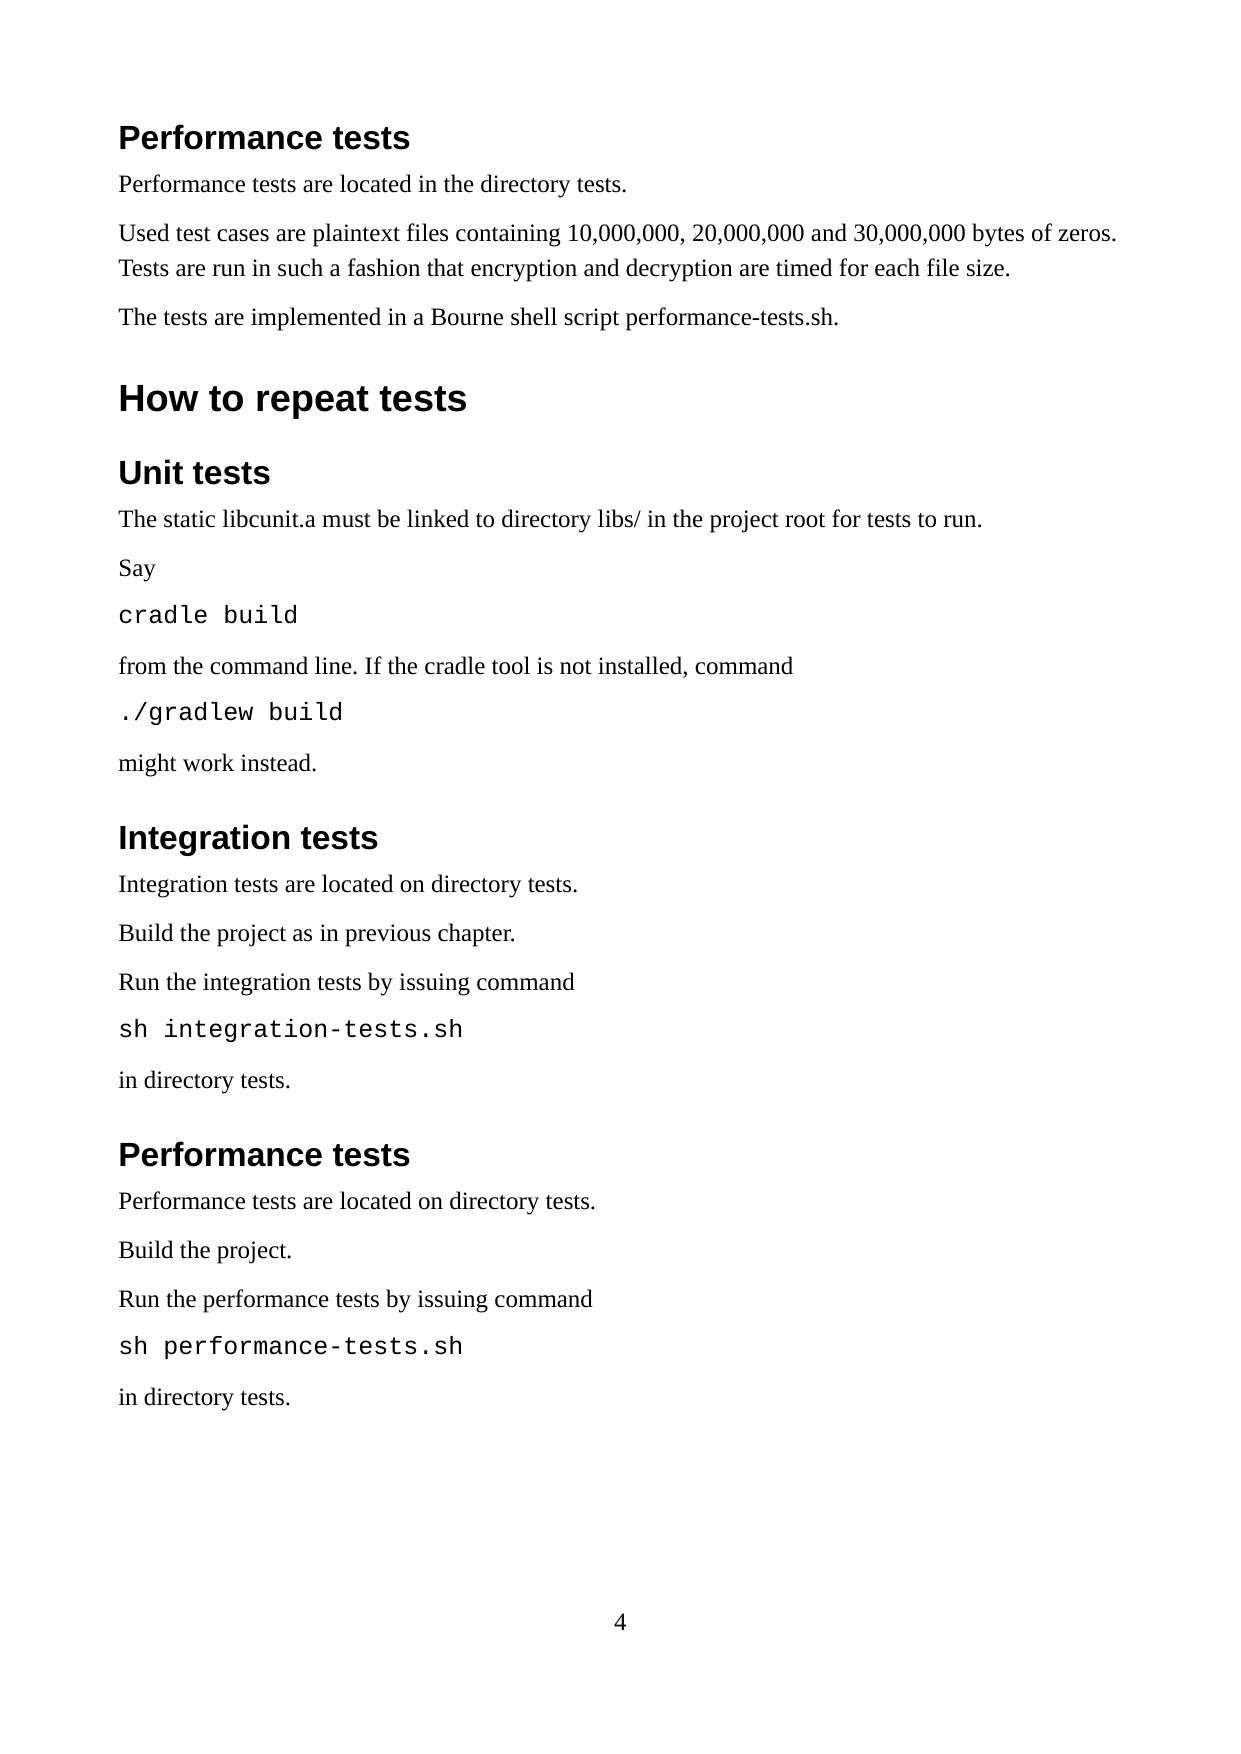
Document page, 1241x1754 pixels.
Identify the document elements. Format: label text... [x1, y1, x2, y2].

text from the command line. If the cradle tool is not installed, command [118, 651, 1122, 679]
subtitle Performance tests [118, 1135, 1122, 1174]
text in directory tests. [118, 1382, 1122, 1411]
subtitle How to repeat tests [118, 376, 1122, 419]
text Say [118, 553, 1122, 582]
text Build the project as in previous chapter. [118, 918, 1122, 947]
text Build the project. [118, 1235, 1122, 1264]
text The tests are implemented in a Bourne shell script performance-tests.sh. [118, 302, 1122, 331]
text cradle build [118, 602, 1122, 631]
text Run the integration tests by issuing command [118, 967, 1122, 996]
subtitle Integration tests [118, 818, 1122, 857]
text The static libcunit.a must be linked to directory libs/ in the project root for tests to run. [118, 504, 1122, 533]
text sh performance-tests.sh [118, 1333, 1122, 1362]
text sh integration-tests.sh [118, 1017, 1122, 1045]
text Used test cases are plaintext files containing 10,000,000, 20,000,000 and 30,000,000 bytes of zeros. Tests are run in such a fashion that encryption and decryption are timed for each file size. [118, 218, 1122, 282]
text might work instead. [118, 748, 1122, 777]
text Run the performance tests by issuing command [118, 1284, 1122, 1313]
text Performance tests are located in the directory tests. [118, 169, 1122, 198]
text Integration tests are located on directory tests. [118, 869, 1122, 898]
text in directory tests. [118, 1065, 1122, 1094]
text ./gradlew build [118, 700, 1122, 728]
subtitle Performance tests [118, 118, 1122, 157]
subtitle Unit tests [118, 453, 1122, 492]
text Performance tests are located on directory tests. [118, 1186, 1122, 1215]
